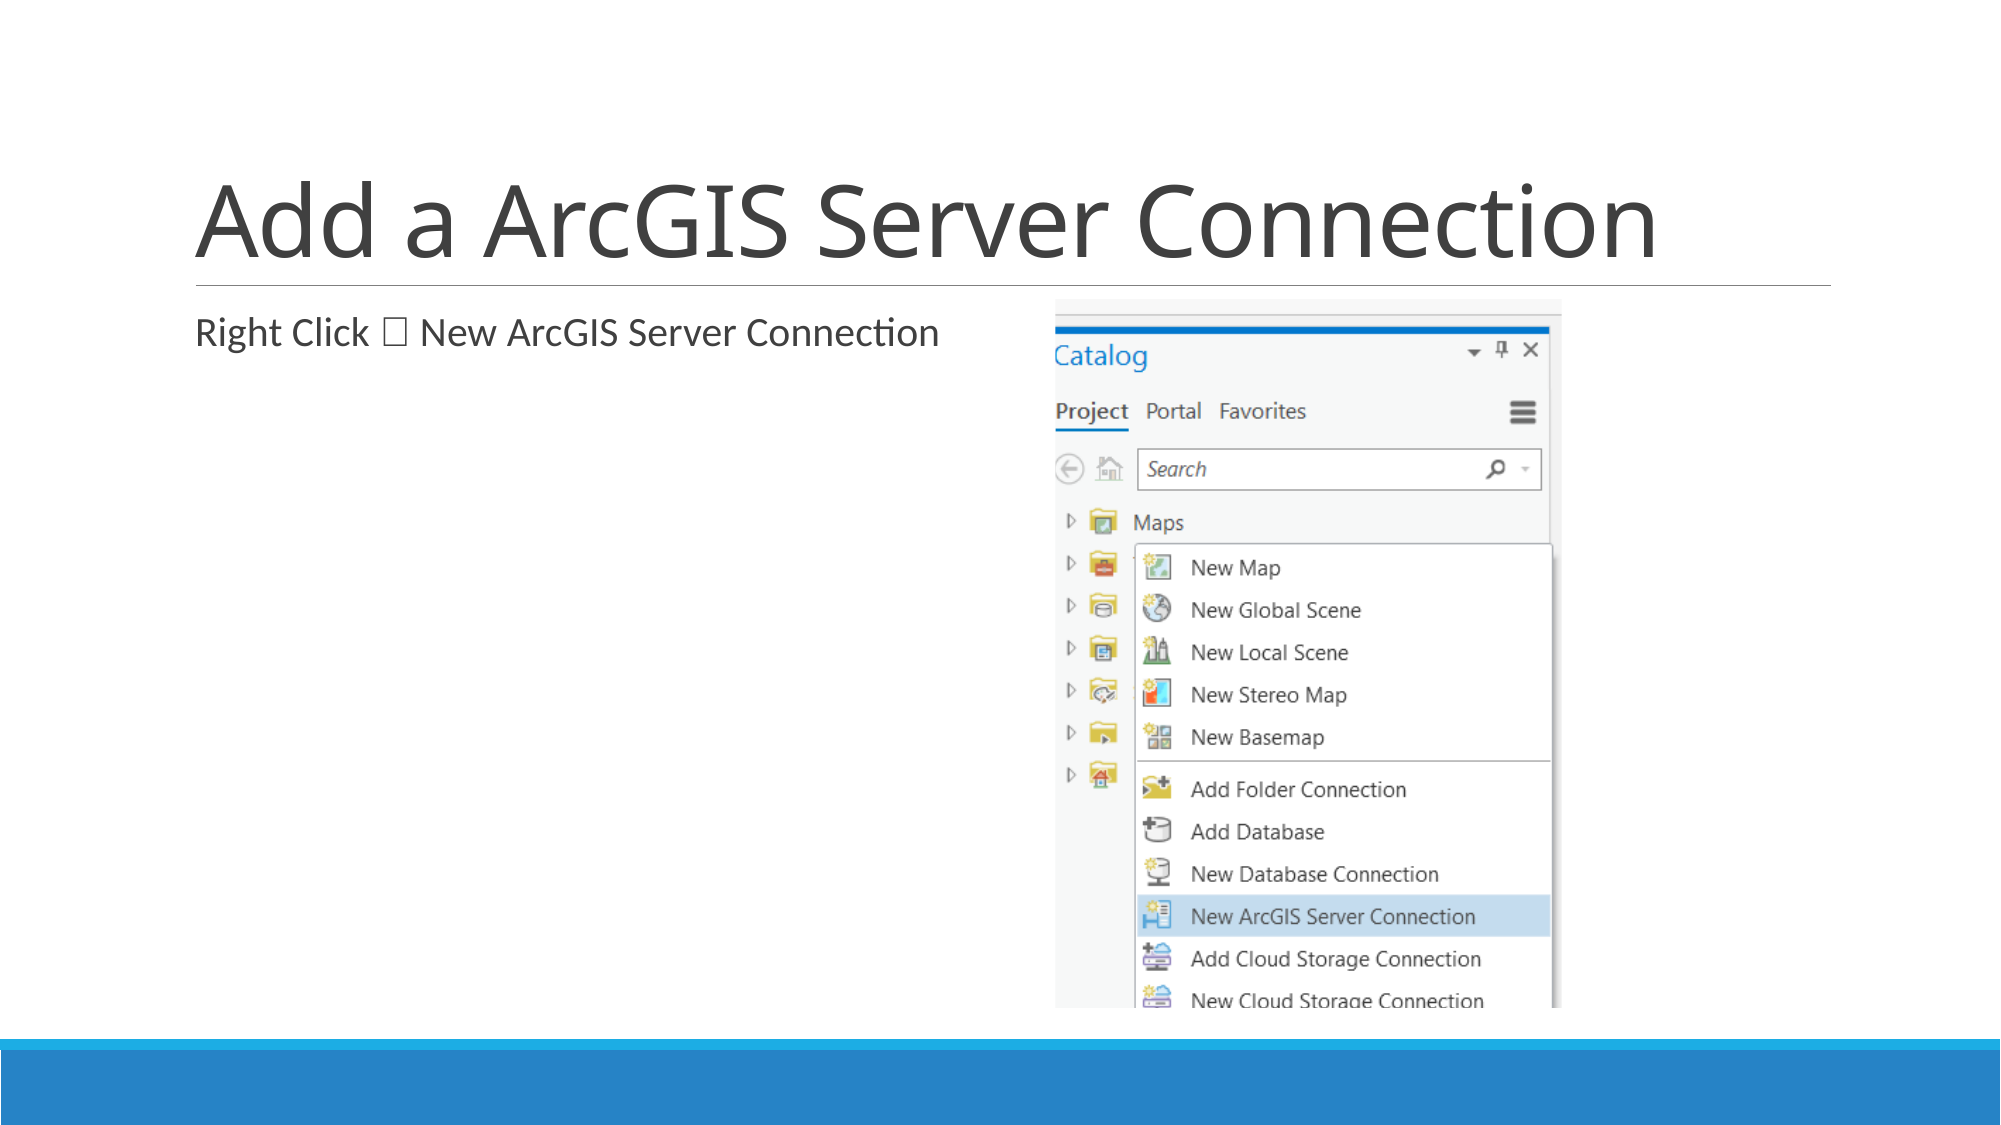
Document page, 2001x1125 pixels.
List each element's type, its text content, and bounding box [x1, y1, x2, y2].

list Right Click  New ArcGIS Server Connection [180, 302, 991, 963]
picture [1055, 299, 1562, 1008]
title Add a ArcGIS Server Connection [180, 47, 1831, 286]
